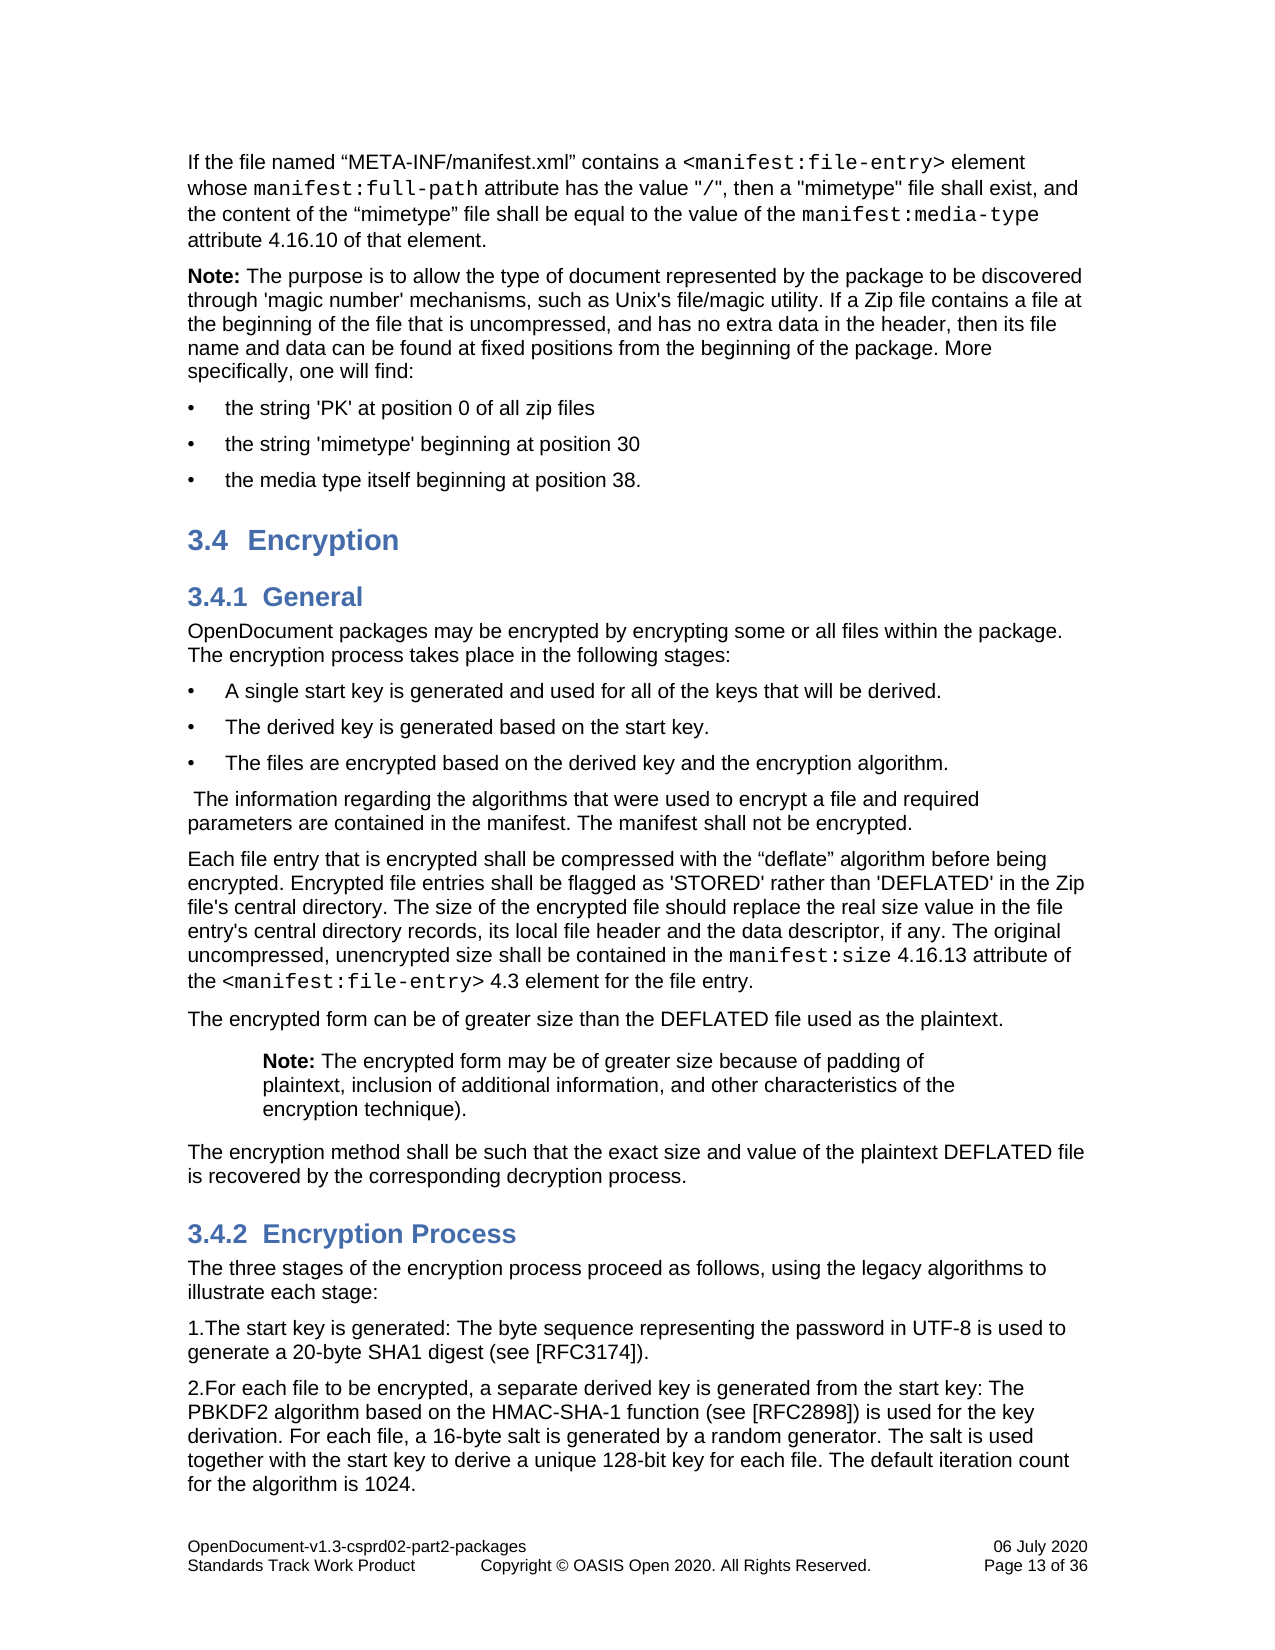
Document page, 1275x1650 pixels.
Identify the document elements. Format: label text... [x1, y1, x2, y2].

text If the file named “META-INF/manifest.xml” contains a <manifest:file-entry> element whose manifest:full-path attribute has the value "/", then a "mimetype" file shall exist, and the content of the “mimetype” file shall be equal to the value of the manifest:media-type attribute 4.16.10 of that element. [187, 150, 1088, 251]
text Each file entry that is encrypted shall be compressed with the “deflate” algorithm before being encrypted. Encrypted file entries shall be flagged as 'STORED' rather than 'DEFLATED' in the Zip file's central directory. The size of the encrypted file should replace the real size value in the file entry's central directory records, its local file header and the data descriptor, if any. The original uncompressed, unencrypted size shall be contained in the manifest:size 4.16.13 attribute of the <manifest:file-entry> 4.3 element for the file entry. [187, 847, 1088, 994]
text The information regarding the algorithms that were used to encrypt a file and required parameters are contained in the manifest. The manifest shall not be encrypted. [187, 787, 1088, 835]
list For each file to be encrypted, a separate derived key is generated from the start key: The PBKDF2 algorithm based on the HMAC-SHA-1 function (see [RFC2898]) is used for the key derivation. For each file, a 16-byte salt is generated by a random generator. The salt is used together with the start key to derive a unique 128-bit key for each file. The default iteration count for the algorithm is 1024. [187, 1376, 1088, 1496]
list The files are encrypted based on the derived key and the encryption algorithm. [187, 751, 1088, 775]
text The encrypted form can be of greater size than the DEFLATED file used as the plaintext. [187, 1007, 1088, 1031]
list the string 'PK' at position 0 of all zip files [187, 395, 1088, 419]
text The encryption method shall be such that the exact size and value of the plaintext DEFLATED file is recovered by the corresponding decryption process. [187, 1139, 1088, 1187]
list The start key is generated: The byte sequence representing the password in UTF-8 is used to generate a 20-byte SHA1 digest (see [RFC3174]). [187, 1316, 1088, 1364]
subtitle Encryption Process [187, 1218, 1088, 1250]
subtitle General [187, 581, 1088, 613]
text Note: The encrypted form may be of greater size because of padding of plaintext, inclusion of additional information, and other characteristics of the encryption technique). [262, 1049, 1013, 1121]
list The derived key is generated based on the start key. [187, 715, 1088, 739]
text OpenDocument packages may be encrypted by encrypting some or all files within the package. The encryption process takes place in the following stages: [187, 619, 1088, 667]
text Note: The purpose is to allow the type of document represented by the package to be discovered through 'magic number' mechanisms, such as Unix's file/magic utility. If a Zip file contains a file at the beginning of the file that is uncompressed, and has no extra data in the header, then its file name and data can be found at fixed positions from the beginning of the package. More specifically, one will find: [187, 263, 1088, 383]
list A single start key is generated and used for all of the keys that will be derived. [187, 679, 1088, 703]
list the media type itself beginning at position 38. [187, 468, 1088, 492]
subtitle Encryption [187, 523, 1088, 556]
text The three stages of the encryption process proceed as follows, using the legacy algorithms to illustrate each stage: [187, 1256, 1088, 1304]
list the string 'mimetype' beginning at position 30 [187, 432, 1088, 456]
